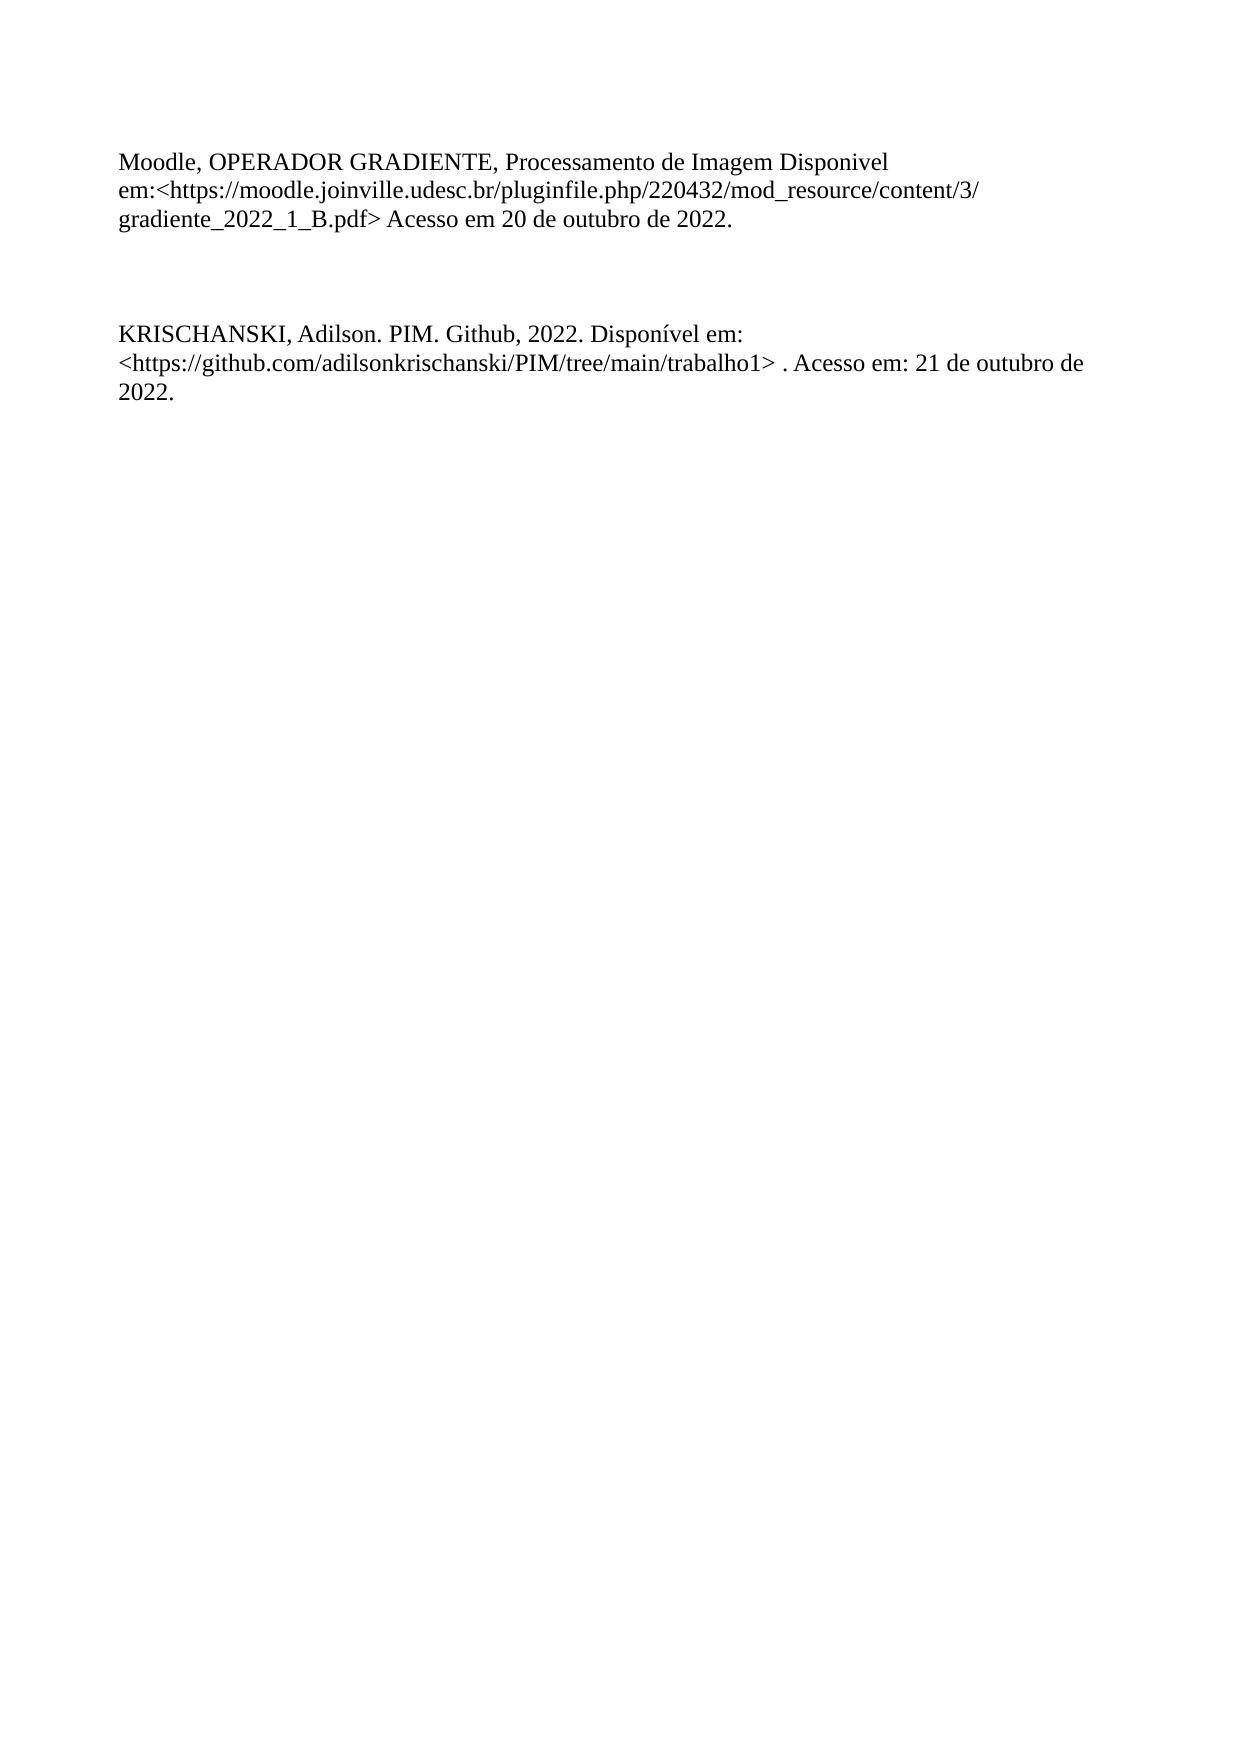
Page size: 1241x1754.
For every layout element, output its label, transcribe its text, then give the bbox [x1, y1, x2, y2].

text KRISCHANSKI, Adilson. PIM. Github, 2022. Disponível em: <https://github.com/adilsonkrischanski/PIM/tree/main/trabalho1> . Acesso em: 21 de outubro de 2022. [118, 319, 1122, 406]
text Moodle, OPERADOR GRADIENTE, Processamento de Imagem Disponivel em:<https://moodle.joinville.udesc.br/pluginfile.php/220432/mod_resource/content/3/gradiente_2022_1_B.pdf> Acesso em 20 de outubro de 2022. [118, 147, 1122, 233]
